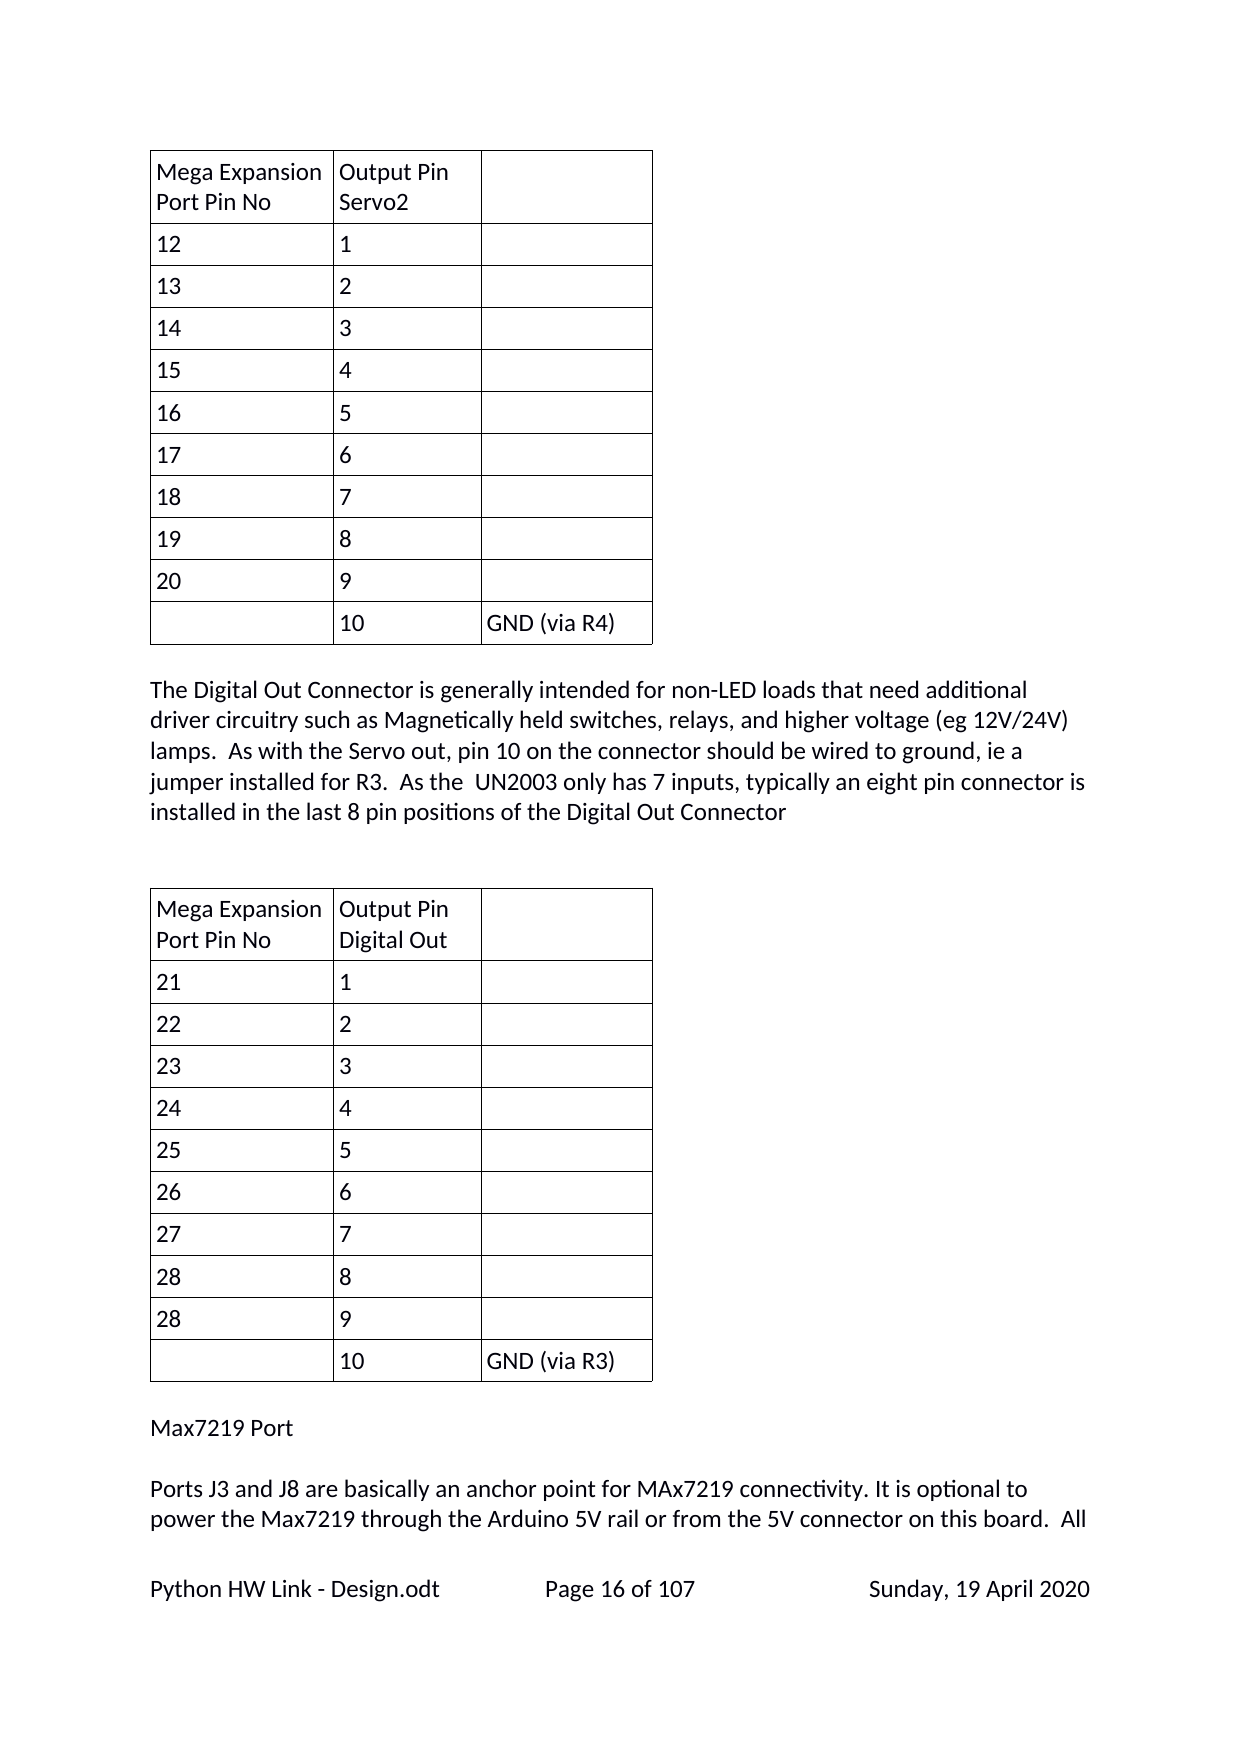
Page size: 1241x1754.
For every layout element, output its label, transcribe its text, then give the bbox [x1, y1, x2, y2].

table_cell 3 [334, 308, 481, 349]
table_cell 5 [334, 392, 481, 433]
table_header Mega Expansion Port Pin No [151, 889, 333, 960]
table_cell GND (via R4) [482, 602, 652, 643]
table_cell [482, 518, 652, 559]
table_cell [482, 434, 652, 475]
table_cell 23 [151, 1046, 333, 1087]
table_cell [482, 961, 652, 1002]
table_header Output Pin Digital Out [334, 889, 481, 960]
text Ports J3 and J8 are basically an anchor point for MAx7219 connectivity. It is optional to power the Max7219 through the Arduino 5V rail or from the 5V connector on this board. All [150, 1473, 1090, 1534]
table_cell 21 [151, 961, 333, 1002]
table_cell 9 [334, 560, 481, 601]
table_cell 1 [334, 224, 481, 265]
table_cell 20 [151, 560, 333, 601]
table_header [482, 889, 652, 960]
table_cell [482, 224, 652, 265]
table_cell [482, 560, 652, 601]
table_cell 12 [151, 224, 333, 265]
table_cell [482, 266, 652, 307]
table_cell [482, 1088, 652, 1129]
table_cell 5 [334, 1130, 481, 1171]
text The Digital Out Connector is generally intended for non-LED loads that need additional driver circuitry such as Magnetically held switches, relays, and higher voltage (eg 12V/24V) lamps. As with the Servo out, pin 10 on the connector should be wired to ground, ie a jumper installed for R3. As the UN2003 only has 7 inputs, typically an eight pin connector is installed in the last 8 pin positions of the Digital Out Connector [150, 674, 1090, 827]
table_cell 27 [151, 1214, 333, 1255]
table_cell 14 [151, 308, 333, 349]
table_cell 15 [151, 350, 333, 391]
table_cell [482, 1004, 652, 1044]
table_cell 4 [334, 1088, 481, 1129]
table_cell 8 [334, 1256, 481, 1297]
table_cell 13 [151, 266, 333, 307]
table_cell [482, 392, 652, 433]
table_cell [482, 476, 652, 517]
table_cell 9 [334, 1298, 481, 1339]
table_cell 3 [334, 1046, 481, 1087]
table_cell 10 [334, 602, 481, 643]
table_cell [482, 1214, 652, 1255]
table_header Mega Expansion Port Pin No [151, 151, 333, 223]
table_cell [151, 602, 333, 643]
table_cell 2 [334, 1004, 481, 1044]
table_cell [482, 1130, 652, 1171]
table_cell [482, 1298, 652, 1339]
table_cell 19 [151, 518, 333, 559]
table_cell 7 [334, 476, 481, 517]
table_cell 7 [334, 1214, 481, 1255]
table_cell [482, 1172, 652, 1213]
table_cell 26 [151, 1172, 333, 1213]
table_cell 1 [334, 961, 481, 1002]
table_cell [482, 1256, 652, 1297]
table_cell [482, 1046, 652, 1087]
table_cell 2 [334, 266, 481, 307]
table_cell 28 [151, 1298, 333, 1339]
table_cell 25 [151, 1130, 333, 1171]
table_cell [482, 308, 652, 349]
table_cell 17 [151, 434, 333, 475]
table_cell 8 [334, 518, 481, 559]
table_cell 28 [151, 1256, 333, 1297]
table_header [482, 151, 652, 223]
table_cell [482, 350, 652, 391]
table_cell 10 [334, 1340, 481, 1381]
table_cell 18 [151, 476, 333, 517]
table_cell [151, 1340, 333, 1381]
text Max7219 Port [150, 1412, 1090, 1442]
table_cell 24 [151, 1088, 333, 1129]
table_cell 6 [334, 1172, 481, 1213]
table_cell GND (via R3) [482, 1340, 652, 1381]
table_cell 6 [334, 434, 481, 475]
table_header Output Pin Servo2 [334, 151, 481, 223]
table_cell 16 [151, 392, 333, 433]
table_cell 4 [334, 350, 481, 391]
table_cell 22 [151, 1004, 333, 1044]
